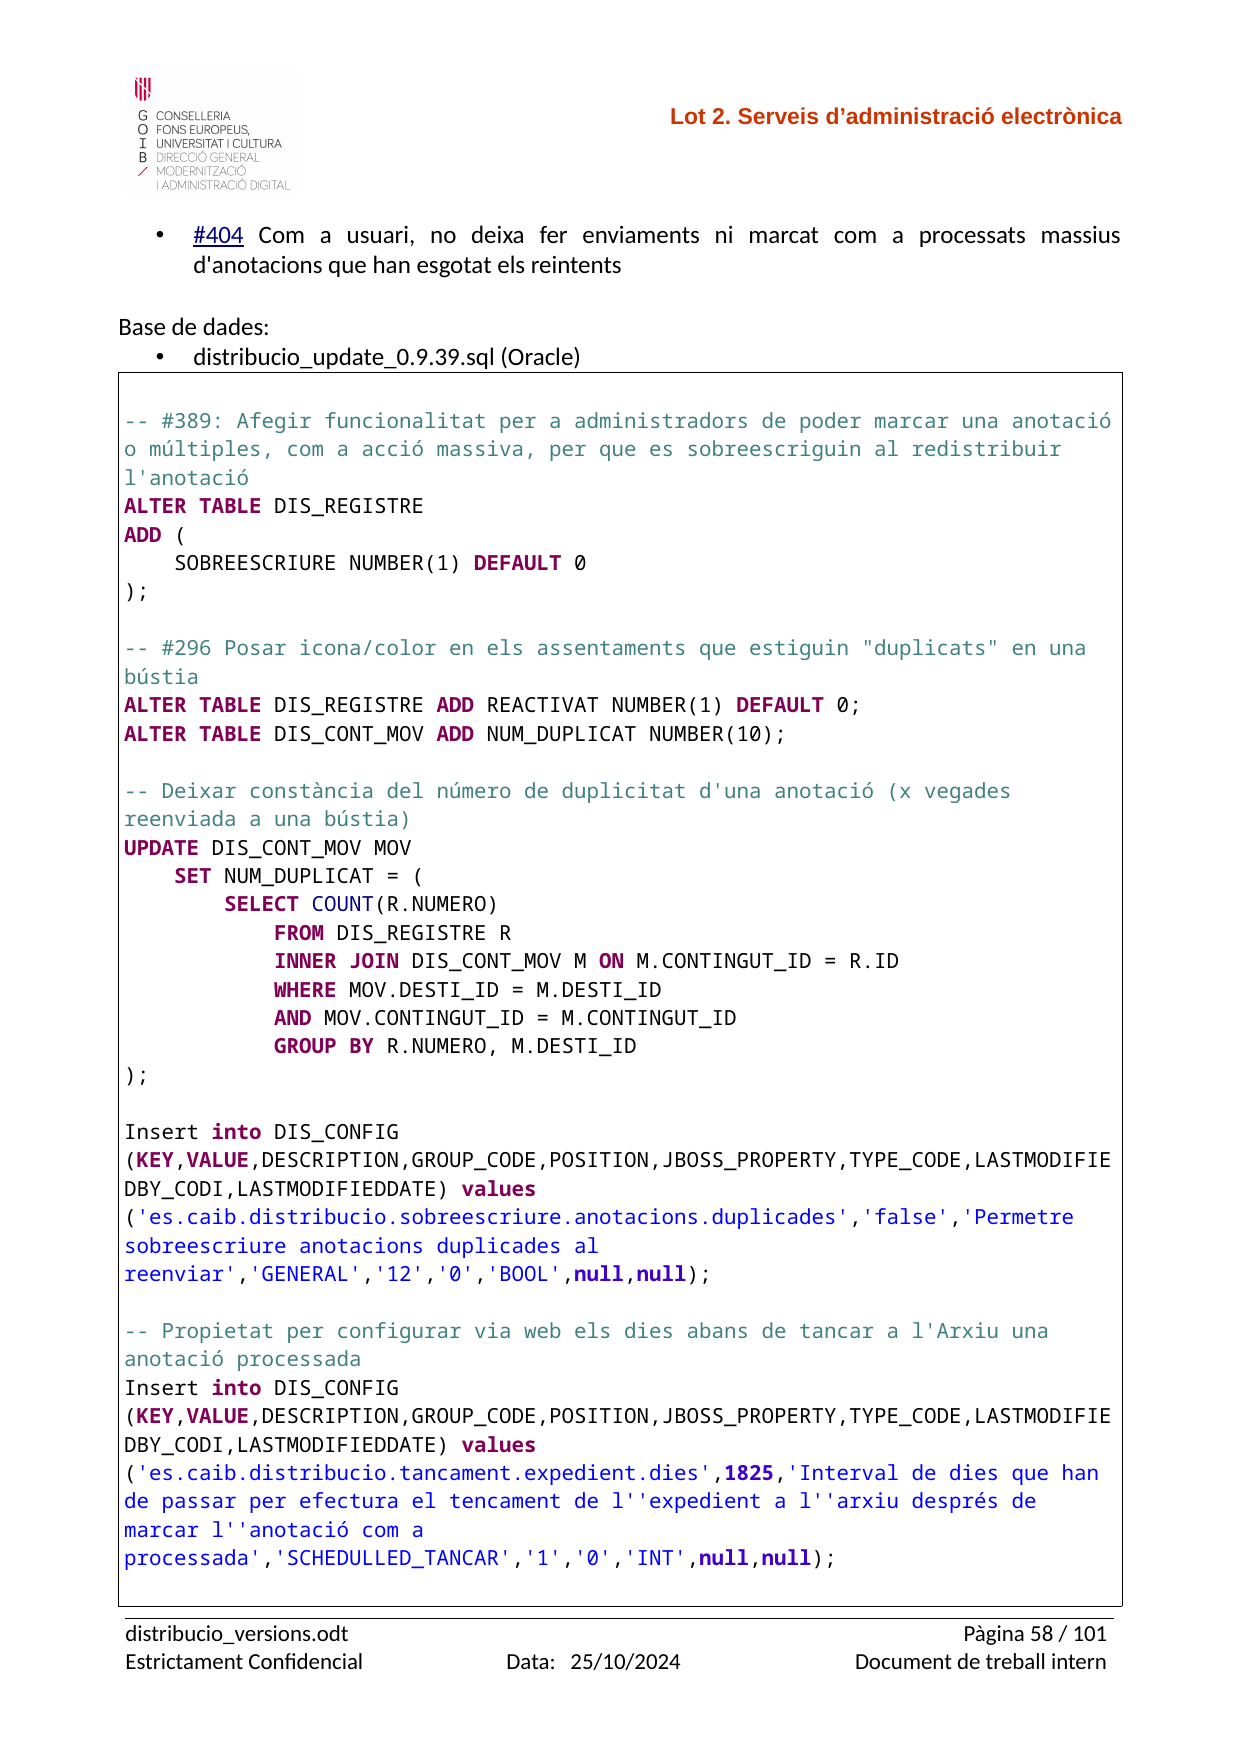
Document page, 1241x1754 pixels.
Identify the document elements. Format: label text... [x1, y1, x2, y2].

list distribucio_update_0.9.39.sql (Oracle) [156, 341, 1122, 372]
table_header -- #389: Afegir funcionalitat per a administradors de poder marcar una anotació o múltiples, com a acció massiva, per que es sobreescriguin al redistribuir l'anotació ALTER TABLE DIS_REGISTRE ADD ( SOBREESCRIURE NUMBER(1) DEFAULT 0 ); -- #296 Posar icona/color en els assentaments que estiguin "duplicats" en una bústia ALTER TABLE DIS_REGISTRE ADD REACTIVAT NUMBER(1) DEFAULT 0; ALTER TABLE DIS_CONT_MOV ADD NUM_DUPLICAT NUMBER(10); -- Deixar constància del número de duplicitat d'una anotació (x vegades reenviada a una bústia) UPDATE DIS_CONT_MOV MOV SET NUM_DUPLICAT = ( SELECT COUNT(R.NUMERO) FROM DIS_REGISTRE R INNER JOIN DIS_CONT_MOV M ON M.CONTINGUT_ID = R.ID WHERE MOV.DESTI_ID = M.DESTI_ID AND MOV.CONTINGUT_ID = M.CONTINGUT_ID GROUP BY R.NUMERO, M.DESTI_ID ); Insert into DIS_CONFIG (KEY,VALUE,DESCRIPTION,GROUP_CODE,POSITION,JBOSS_PROPERTY,TYPE_CODE,LASTMODIFIEDBY_CODI,LASTMODIFIEDDATE) values ('es.caib.distribucio.sobreescriure.anotacions.duplicades','false','Permetre sobreescriure anotacions duplicades al reenviar','GENERAL','12','0','BOOL',null,null); -- Propietat per configurar via web els dies abans de tancar a l'Arxiu una anotació processada Insert into DIS_CONFIG (KEY,VALUE,DESCRIPTION,GROUP_CODE,POSITION,JBOSS_PROPERTY,TYPE_CODE,LASTMODIFIEDBY_CODI,LASTMODIFIEDDATE) values ('es.caib.distribucio.tancament.expedient.dies',1825,'Interval de dies que han de passar per efectura el tencament de l''expedient a l''arxiu després de marcar l''anotació com a processada','SCHEDULLED_TANCAR','1','0','INT',null,null); [119, 373, 1122, 1606]
list #404 Com a usuari, no deixa fer enviaments ni marcat com a processats massius d'anotacions que han esgotat els reintents [156, 219, 1122, 280]
picture [126, 70, 299, 197]
text Base de dades: [118, 311, 1122, 341]
